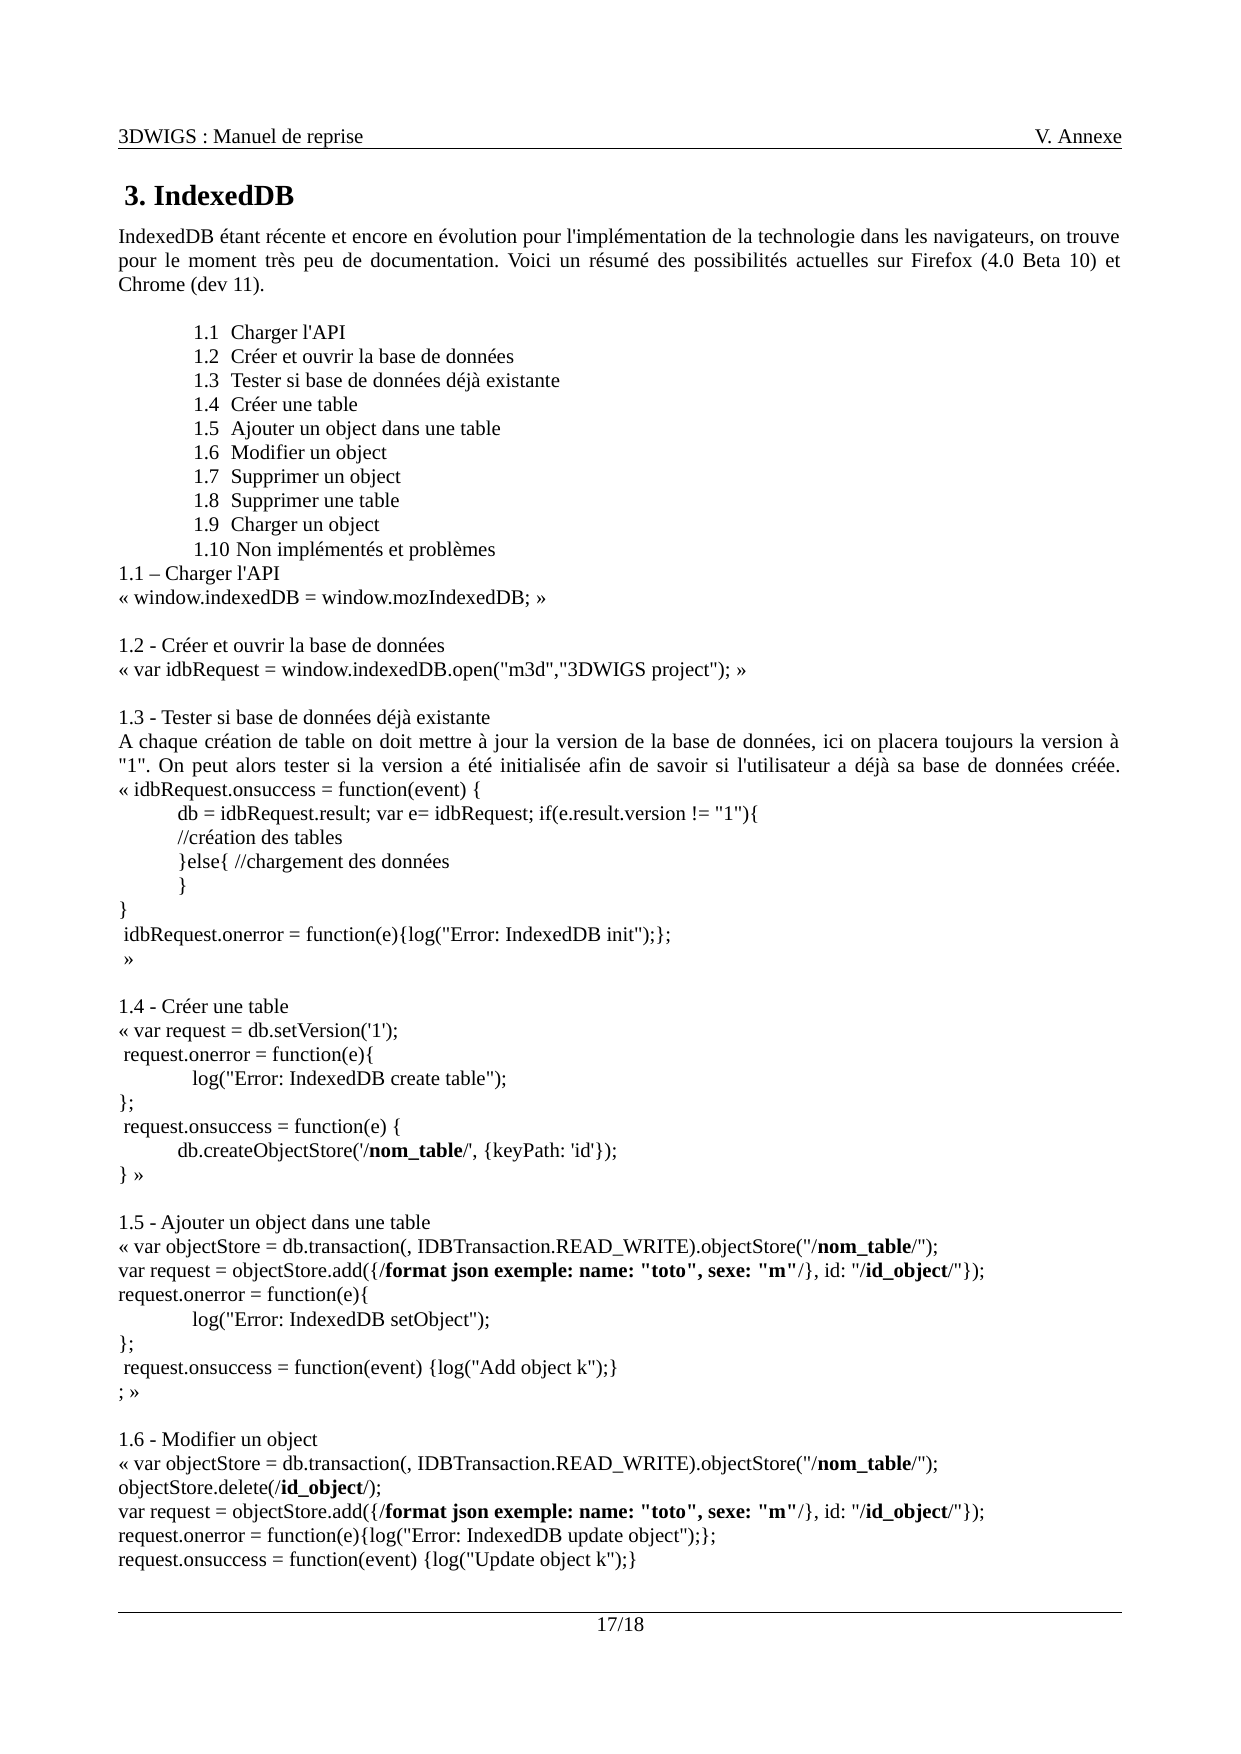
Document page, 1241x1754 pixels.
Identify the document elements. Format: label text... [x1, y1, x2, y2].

text request.onerror = function(e){log("Error: IndexedDB update object");}; [118, 1523, 1122, 1547]
list Supprimer un object [193, 464, 1122, 488]
text db.createObjectStore('/nom_table/', {keyPath: 'id'}); [177, 1138, 1063, 1162]
text IndexedDB étant récente et encore en évolution pour l'implémentation de la technologie dans les navigateurs, on trouve pour le moment très peu de documentation. Voici un résumé des possibilités actuelles sur Firefox (4.0 Beta 10) et Chrome (dev 11). [118, 224, 1122, 296]
text var request = objectStore.add({/format json exemple: name: "toto", sexe: "m"/}, id: "/id_object/"}); [118, 1499, 1122, 1523]
text request.onsuccess = function(e) { [118, 1114, 1122, 1138]
text idbRequest.onerror = function(e){log("Error: IndexedDB init");}; [118, 921, 1122, 946]
subtitle IndexedDB [124, 178, 1122, 211]
text } » [118, 1162, 1122, 1186]
text }else{ //chargement des données [177, 849, 1063, 873]
text } [177, 873, 1063, 897]
text request.onerror = function(e){ [118, 1042, 1122, 1066]
list Non implémentés et problèmes [193, 536, 1122, 561]
list Créer et ouvrir la base de données [193, 344, 1122, 368]
list Ajouter un object dans une table [193, 416, 1122, 440]
text request.onsuccess = function(event) {log("Update object k");} [118, 1547, 1122, 1571]
text 1.5 - Ajouter un object dans une table [118, 1210, 1122, 1234]
list Charger un object [193, 512, 1122, 536]
text }; [118, 1090, 1122, 1114]
text « var request = db.setVersion('1'); [118, 1018, 1122, 1042]
text ; » [118, 1379, 1122, 1403]
text log("Error: IndexedDB create table"); [118, 1066, 1122, 1090]
list Supprimer une table [193, 488, 1122, 512]
text « var objectStore = db.transaction(, IDBTransaction.READ_WRITE).objectStore("/nom_table/"); objectStore.delete(/id_object/); [118, 1451, 1122, 1499]
text 1.6 - Modifier un object [118, 1427, 1122, 1451]
text 1.3 - Tester si base de données déjà existante [118, 705, 1122, 729]
text 1.2 - Créer et ouvrir la base de données [118, 633, 1122, 657]
text request.onerror = function(e){ [118, 1282, 1122, 1306]
text db = idbRequest.result; var e= idbRequest; if(e.result.version != "1"){ [177, 801, 1063, 825]
text 1.1 – Charger l'API [118, 561, 1122, 584]
text }; [118, 1331, 1122, 1354]
text A chaque création de table on doit mettre à jour la version de la base de données, ici on placera toujours la version à "1". On peut alors tester si la version a été initialisée afin de savoir si l'utilisateur a déjà sa base de données créée. « idbRequest.onsuccess = function(event) { [118, 729, 1122, 801]
list Créer une table [193, 392, 1122, 416]
text « var idbRequest = window.indexedDB.open("m3d","3DWIGS project"); » [118, 657, 1122, 681]
text var request = objectStore.add({/format json exemple: name: "toto", sexe: "m"/}, id: "/id_object/"}); [118, 1258, 1122, 1282]
text « window.indexedDB = window.mozIndexedDB; » [118, 584, 1122, 609]
text « var objectStore = db.transaction(, IDBTransaction.READ_WRITE).objectStore("/nom_table/"); [118, 1234, 1122, 1258]
list Charger l'API [193, 320, 1122, 344]
text } [118, 897, 1122, 921]
text » [118, 946, 1122, 969]
list Modifier un object [193, 440, 1122, 464]
text 1.4 - Créer une table [118, 994, 1122, 1018]
text log("Error: IndexedDB setObject"); [118, 1306, 1122, 1331]
text request.onsuccess = function(event) {log("Add object k");} [118, 1354, 1122, 1379]
list Tester si base de données déjà existante [193, 368, 1122, 392]
text //création des tables [177, 825, 1063, 849]
